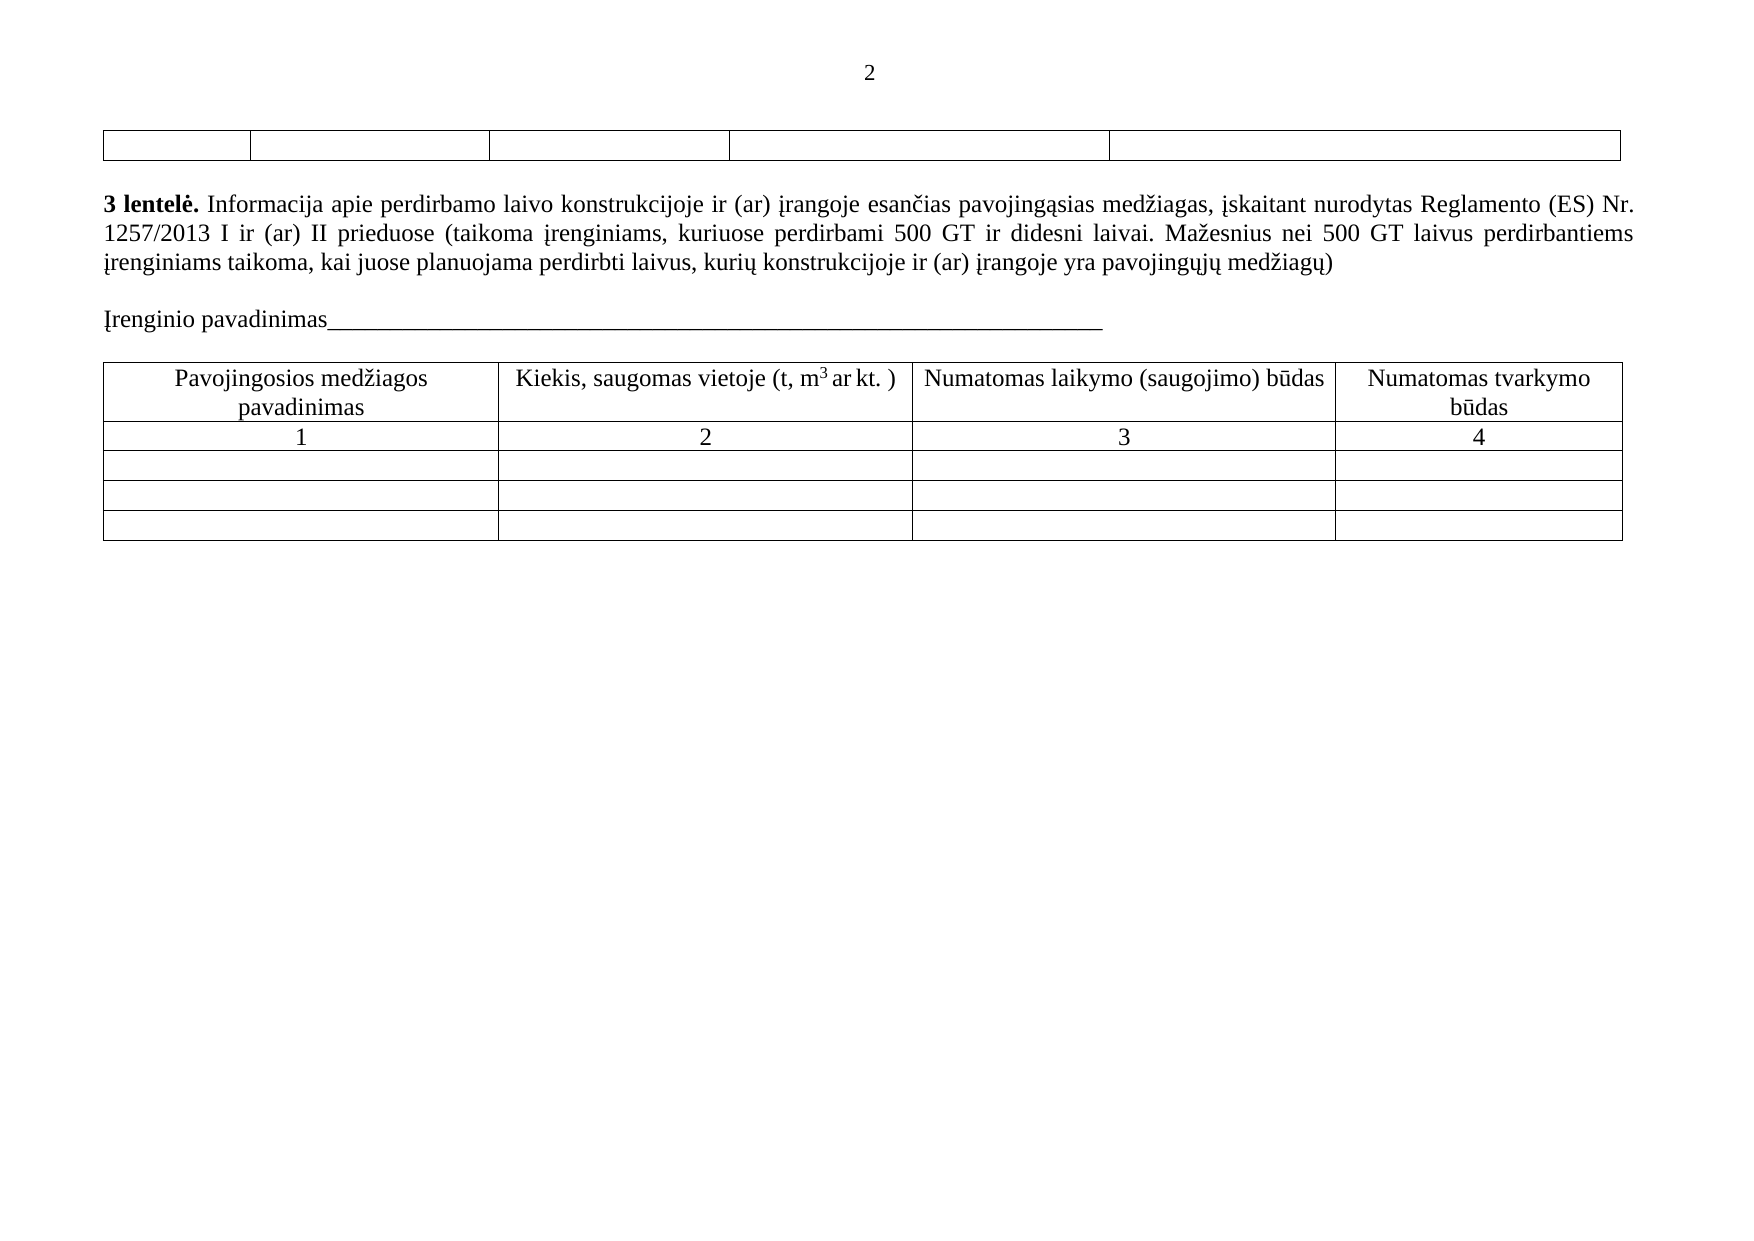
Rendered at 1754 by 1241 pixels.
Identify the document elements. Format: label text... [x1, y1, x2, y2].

table_header Pavojingosios medžiagos pavadinimas [104, 363, 498, 421]
table_cell [104, 451, 498, 480]
table_cell 3 [913, 422, 1335, 450]
table_cell [499, 511, 912, 540]
table_header Kiekis, saugomas vietoje (t, m3 ar kt. ) [499, 363, 912, 421]
table_cell 2 [499, 422, 912, 450]
table_cell 1 [104, 422, 498, 450]
table_cell [104, 131, 250, 160]
table_cell [913, 451, 1335, 480]
table_cell [499, 451, 912, 480]
text Įrenginio pavadinimas______________________________________________________________ [103, 304, 1636, 333]
table_cell [730, 131, 1109, 160]
table_cell 4 [1336, 422, 1622, 450]
table_header Numatomas tvarkymo būdas [1336, 363, 1622, 421]
table_cell [913, 481, 1335, 510]
table_cell [499, 481, 912, 510]
table_cell [913, 511, 1335, 540]
table_cell [1110, 131, 1620, 160]
table_cell [251, 131, 489, 160]
table_cell [1336, 511, 1622, 540]
table_cell [490, 131, 729, 160]
table_cell [1336, 481, 1622, 510]
table_cell [104, 511, 498, 540]
table_cell [104, 481, 498, 510]
table_cell [1336, 451, 1622, 480]
text 3 lentelė. Informacija apie perdirbamo laivo konstrukcijoje ir (ar) įrangoje esančias pavojingąsias medžiagas, įskaitant nurodytas Reglamento (ES) Nr. 1257/2013 I ir (ar) II prieduose (taikoma įrenginiams, kuriuose perdirbami 500 GT ir didesni laivai. Mažesnius nei 500 GT laivus perdirbantiems įrenginiams taikoma, kai juose planuojama perdirbti laivus, kurių konstrukcijoje ir (ar) įrangoje yra pavojingųjų medžiagų) [103, 189, 1636, 276]
table_header Numatomas laikymo (saugojimo) būdas [913, 363, 1335, 421]
